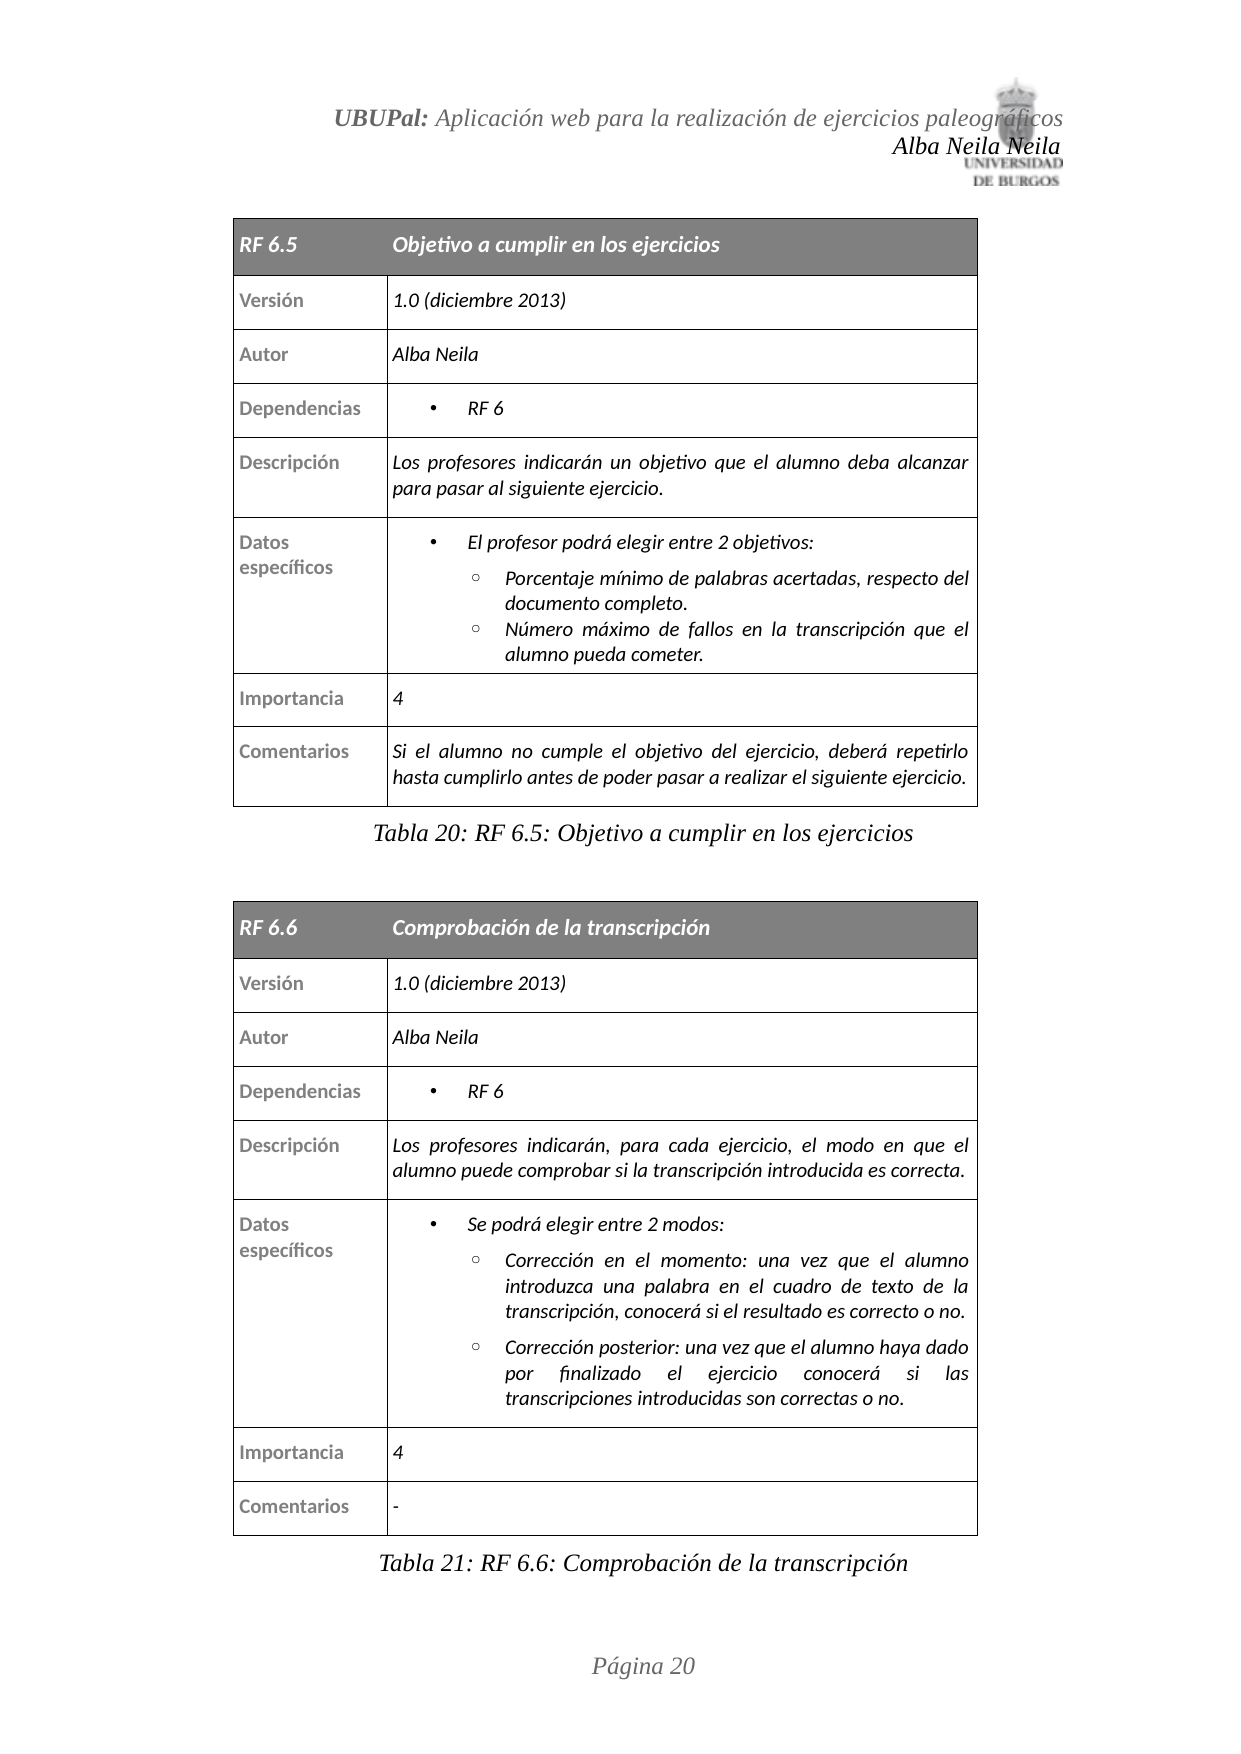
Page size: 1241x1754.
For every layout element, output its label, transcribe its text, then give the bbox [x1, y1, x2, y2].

table_cell Versión [234, 276, 387, 329]
table_cell Comentarios [234, 1482, 387, 1535]
table_cell El profesor podrá elegir entre 2 objetivos: Porcentaje mínimo de palabras acertadas, respecto del documento completo. Número máximo de fallos en la transcripción que el alumno pueda cometer. [388, 518, 977, 672]
table_cell Datos específicos [234, 518, 387, 672]
table_cell 4 [388, 1428, 977, 1481]
table_cell Autor [234, 1013, 387, 1066]
table_cell Los profesores indicarán un objetivo que el alumno deba alcanzar para pasar al siguiente ejercicio. [388, 438, 977, 517]
table_cell Autor [234, 330, 387, 383]
picture [964, 77, 1063, 186]
table_cell Si el alumno no cumple el objetivo del ejercicio, deberá repetirlo hasta cumplirlo antes de poder pasar a realizar el siguiente ejercicio. [388, 727, 977, 806]
table_header RF 6.6 [234, 902, 387, 958]
table_cell Se podrá elegir entre 2 modos: Corrección en el momento: una vez que el alumno introduzca una palabra en el cuadro de texto de la transcripción, conocerá si el resultado es correcto o no. Corrección posterior: una vez que el alumno haya dado por finalizado el ejercicio conocerá si las transcripciones introducidas son correctas o no. [388, 1200, 977, 1427]
table_cell Alba Neila [388, 1013, 977, 1066]
table_cell RF 6 [388, 1067, 977, 1120]
table_cell 1.0 (diciembre 2013) [388, 959, 977, 1012]
table_cell Descripción [234, 1121, 387, 1199]
text Tabla 20: RF 6.5: Objetivo a cumplir en los ejercicios [226, 818, 1063, 847]
table_cell 4 [388, 674, 977, 726]
table_cell Importancia [234, 1428, 387, 1481]
table_cell RF 6 [388, 384, 977, 437]
table_cell - [388, 1482, 977, 1535]
table_cell Dependencias [234, 384, 387, 437]
table_cell 1.0 (diciembre 2013) [388, 276, 977, 329]
table_header Objetivo a cumplir en los ejercicios [387, 219, 977, 275]
table_cell Datos específicos [234, 1200, 387, 1427]
table_cell Versión [234, 959, 387, 1012]
table_header RF 6.5 [234, 219, 387, 275]
table_header Comprobación de la transcripción [387, 902, 977, 958]
table_cell Comentarios [234, 727, 387, 806]
table_cell Alba Neila [388, 330, 977, 383]
text Tabla 21: RF 6.6: Comprobación de la transcripción [226, 1548, 1063, 1577]
table_cell Importancia [234, 674, 387, 726]
table_cell Dependencias [234, 1067, 387, 1120]
table_cell Los profesores indicarán, para cada ejercicio, el modo en que el alumno puede comprobar si la transcripción introducida es correcta. [388, 1121, 977, 1199]
table_cell Descripción [234, 438, 387, 517]
